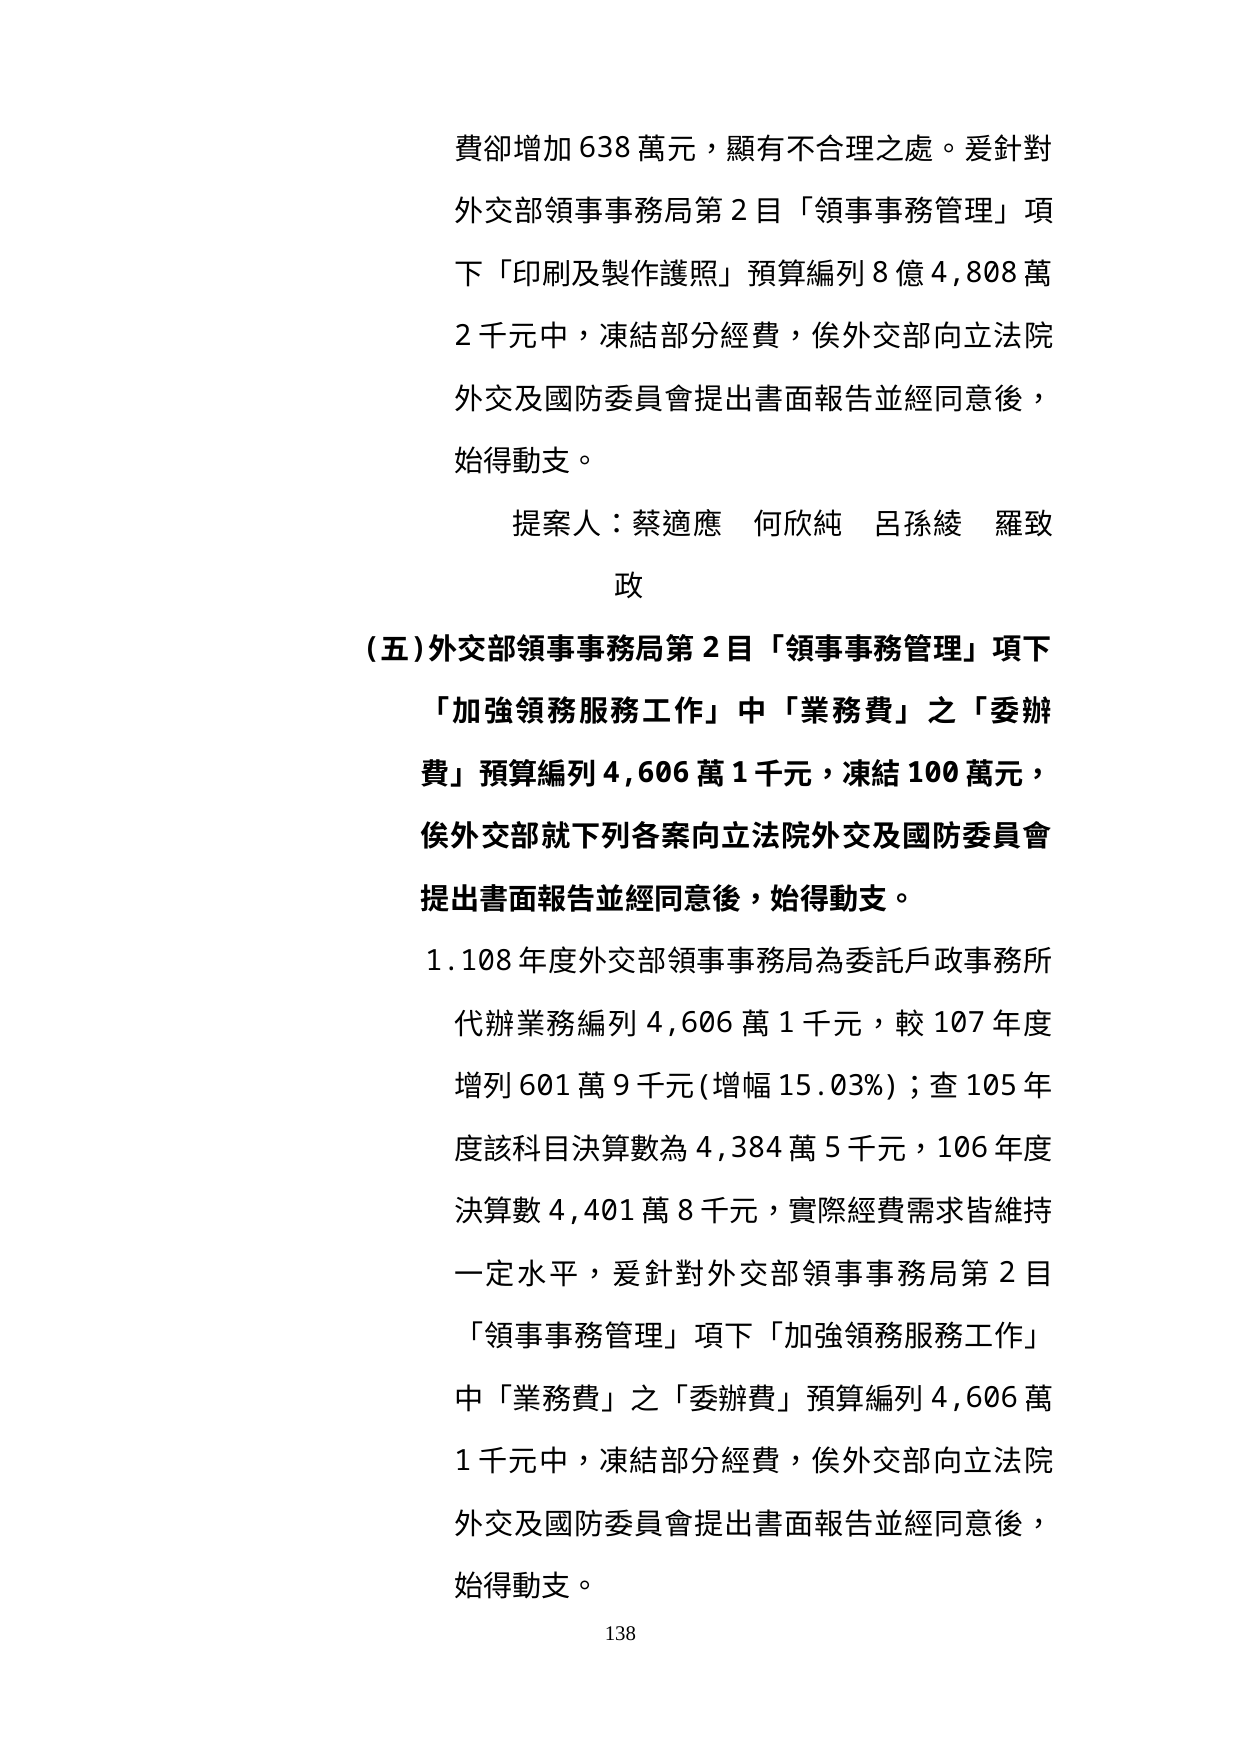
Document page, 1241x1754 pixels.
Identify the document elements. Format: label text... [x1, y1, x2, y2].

text 費卻增加638萬元，顯有不合理之處。爰針對外交部領事事務局第2目「領事事務管理」項下「印刷及製作護照」預算編列8億4,808萬2千元中，凍結部分經費，俟外交部向立法院外交及國防委員會提出書面報告並經同意後，始得動支。 [425, 105, 1053, 480]
text 提案人：蔡適應 何欣純 呂孫綾 羅致政 [512, 480, 1053, 605]
text 1.108年度外交部領事事務局為委託戶政事務所代辦業務編列4,606萬1千元，較107年度增列601萬9千元(增幅15.03%)；查105年度該科目決算數為4,384萬5千元，106年度決算數4,401萬8千元，實際經費需求皆維持一定水平，爰針對外交部領事事務局第2目「領事事務管理」項下「加強領務服務工作」中「業務費」之「委辦費」預算編列4,606萬1千元中，凍結部分經費，俟外交部向立法院外交及國防委員會提出書面報告並經同意後，始得動支。 [425, 917, 1053, 1605]
text (五)外交部領事事務局第2目「領事事務管理」項下「加強領務服務工作」中「業務費」之「委辦費」預算編列4,606萬1千元，凍結100萬元，俟外交部就下列各案向立法院外交及國防委員會提出書面報告並經同意後，始得動支。 [362, 605, 1053, 917]
